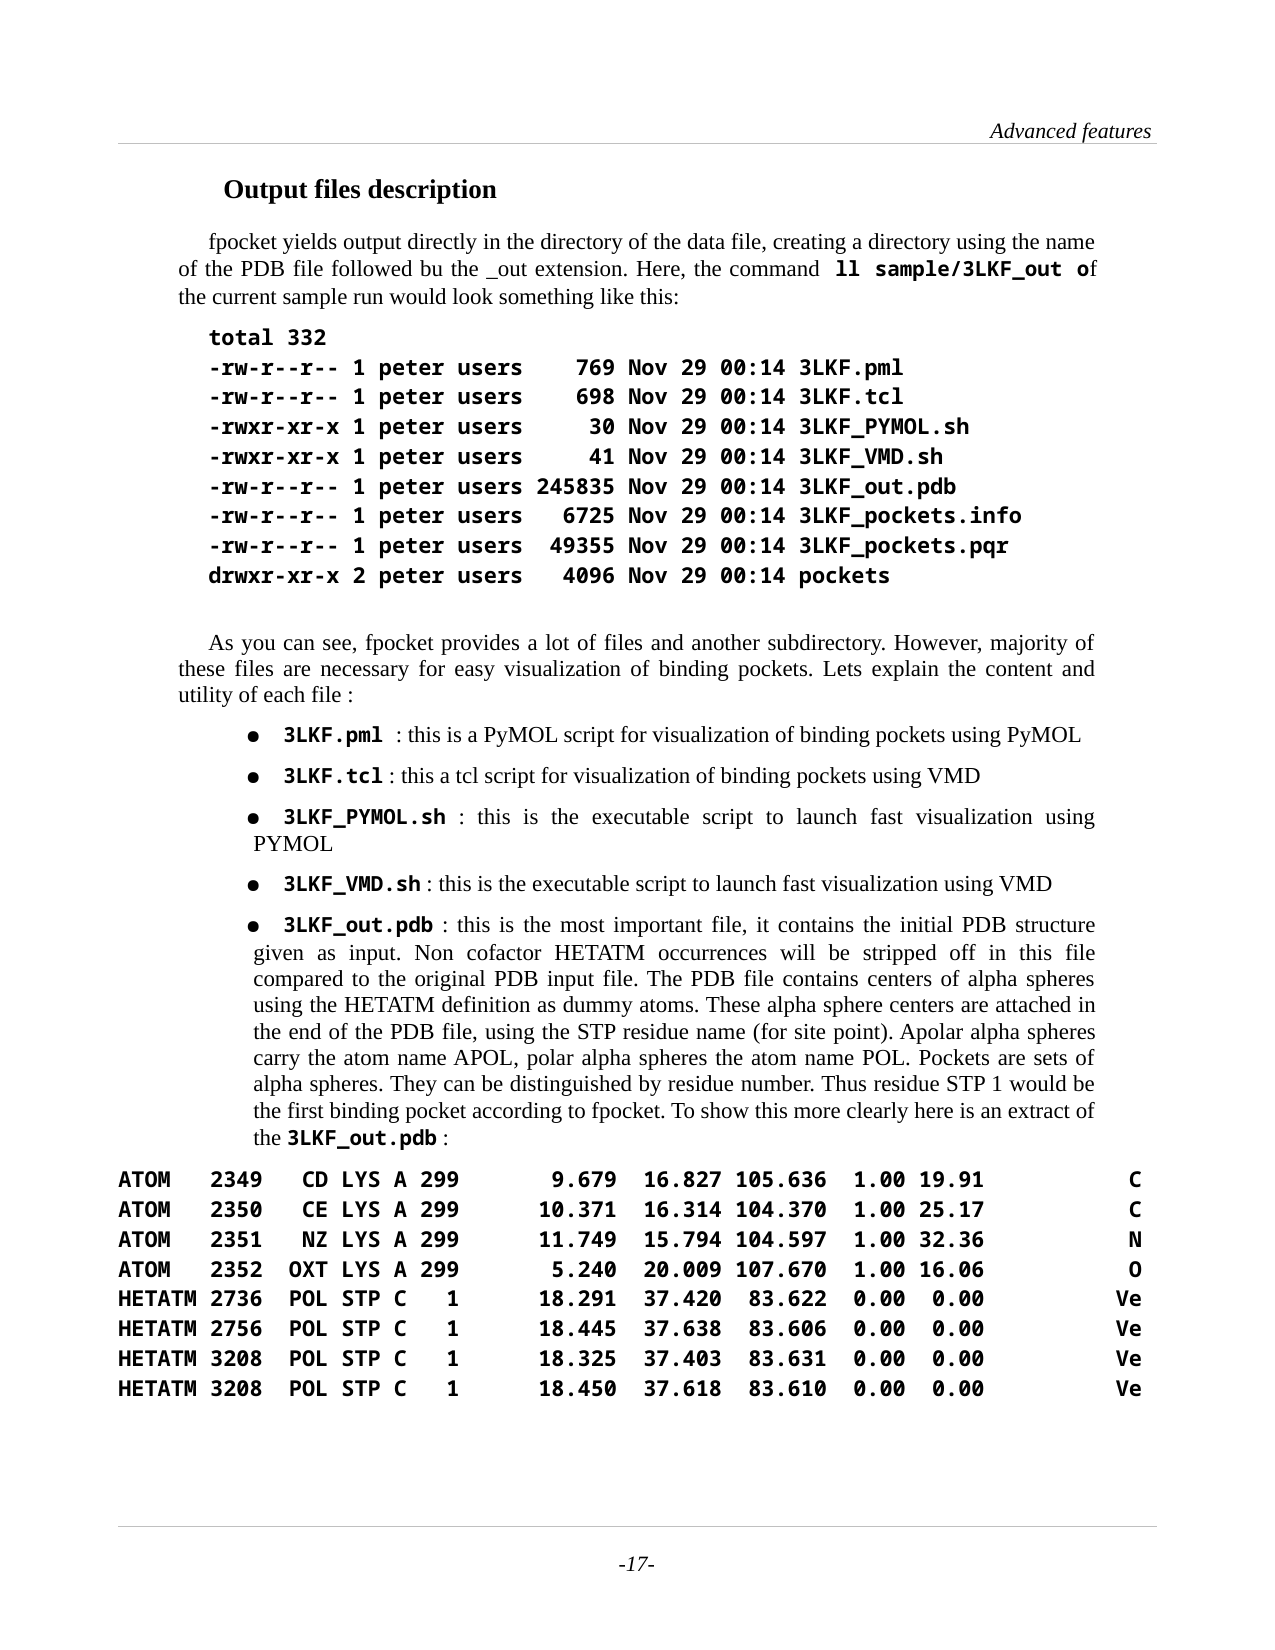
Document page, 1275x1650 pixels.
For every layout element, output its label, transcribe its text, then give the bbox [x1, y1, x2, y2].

list 3LKF_VMD.sh : this is the executable script to launch fast visualization using VMD [216, 869, 1097, 898]
text -rw-r--r-- 1 peter users 49355 Nov 29 00:14 3LKF_pockets.pqr [208, 530, 1157, 560]
text fpocket yields output directly in the directory of the data file, creating a directory using the name of the PDB file followed bu the _out extension. Here, the command ll sample/3LKF_out of the current sample run would look something like this: [178, 228, 1097, 309]
text total 332 [208, 322, 1157, 351]
text -rw-r--r-- 1 peter users 698 Nov 29 00:14 3LKF.tcl [208, 381, 1157, 411]
text ATOM 2351 NZ LYS A 299 11.749 15.794 104.597 1.00 32.36 N [118, 1224, 1157, 1253]
list 3LKF_PYMOL.sh : this is the executable script to launch fast visualization using PYMOL [216, 802, 1097, 857]
text -rw-r--r-- 1 peter users 769 Nov 29 00:14 3LKF.pml [208, 351, 1157, 381]
list 3LKF.pml : this is a PyMOL script for visualization of binding pockets using PyMOL [216, 720, 1097, 749]
list 3LKF.tcl : this a tcl script for visualization of binding pockets using VMD [216, 761, 1097, 789]
text ATOM 2352 OXT LYS A 299 5.240 20.009 107.670 1.00 16.06 O [118, 1253, 1157, 1283]
text As you can see, fpocket provides a lot of files and another subdirectory. However, majority of these files are necessary for easy visualization of binding pockets. Lets explain the content and utility of each file : [178, 629, 1097, 708]
list 3LKF_out.pdb : this is the most important file, it contains the initial PDB structure given as input. Non cofactor HETATM occurrences will be stripped off in this file compared to the original PDB input file. The PDB file contains centers of alpha spheres using the HETATM definition as dummy atoms. These alpha sphere centers are attached in the end of the PDB file, using the STP residue name (for site point). Apolar alpha spheres carry the atom name APOL, polar alpha spheres the atom name POL. Pockets are sets of alpha spheres. They can be distinguished by residue number. Thus residue STP 1 would be the first binding pocket according to fpocket. To show this more clearly here is an extract of the 3LKF_out.pdb : [216, 910, 1097, 1152]
text HETATM 2736 POL STP C 1 18.291 37.420 83.622 0.00 0.00 Ve [118, 1283, 1157, 1313]
text HETATM 3208 POL STP C 1 18.450 37.618 83.610 0.00 0.00 Ve [118, 1373, 1157, 1402]
text HETATM 3208 POL STP C 1 18.325 37.403 83.631 0.00 0.00 Ve [118, 1343, 1157, 1373]
text -rw-r--r-- 1 peter users 245835 Nov 29 00:14 3LKF_out.pdb [208, 471, 1157, 500]
text ATOM 2350 CE LYS A 299 10.371 16.314 104.370 1.00 25.17 C [118, 1194, 1157, 1224]
subtitle Output files description [223, 173, 1157, 204]
text -rwxr-xr-x 1 peter users 41 Nov 29 00:14 3LKF_VMD.sh [208, 441, 1157, 471]
text ATOM 2349 CD LYS A 299 9.679 16.827 105.636 1.00 19.91 C [118, 1164, 1157, 1194]
text -rwxr-xr-x 1 peter users 30 Nov 29 00:14 3LKF_PYMOL.sh [208, 411, 1157, 441]
text HETATM 2756 POL STP C 1 18.445 37.638 83.606 0.00 0.00 Ve [118, 1313, 1157, 1343]
text drwxr-xr-x 2 peter users 4096 Nov 29 00:14 pockets [208, 560, 1157, 590]
text -rw-r--r-- 1 peter users 6725 Nov 29 00:14 3LKF_pockets.info [208, 500, 1157, 530]
